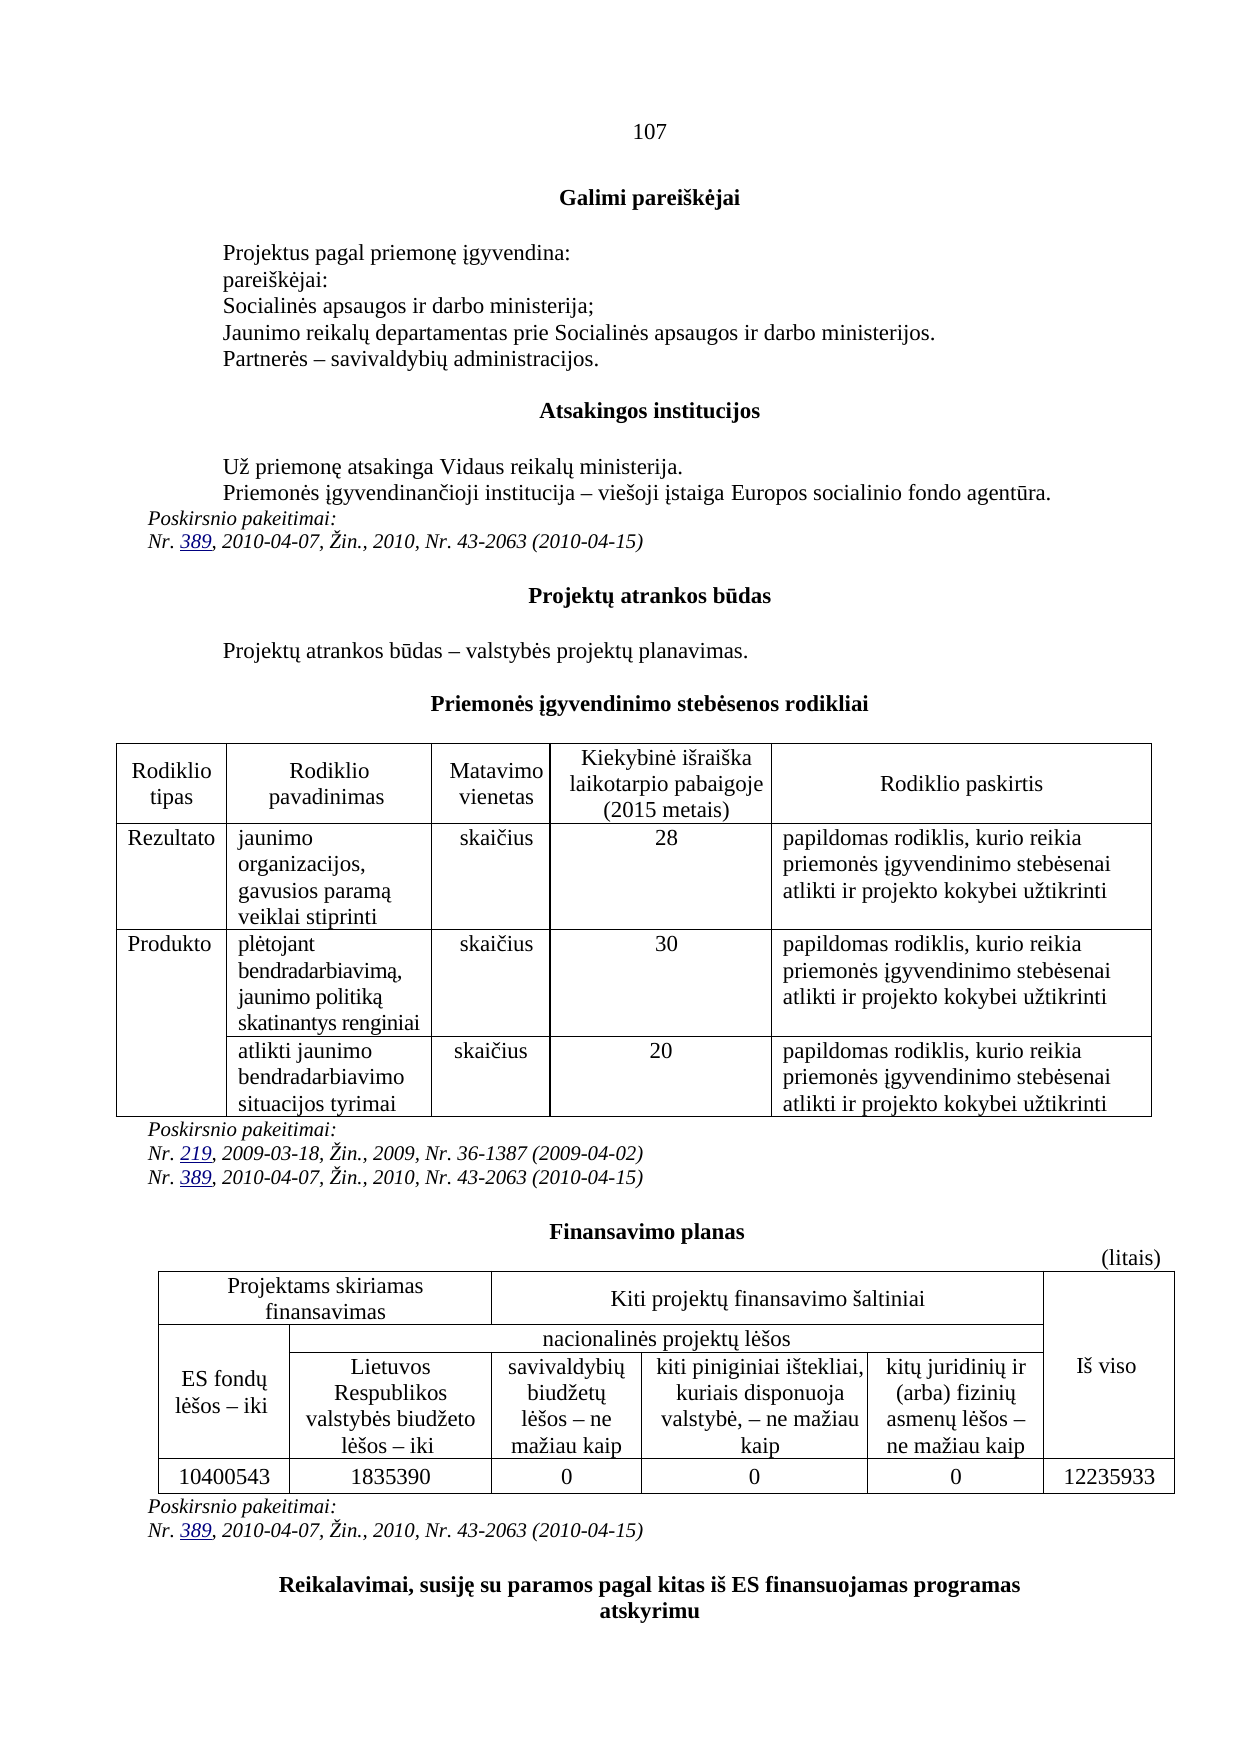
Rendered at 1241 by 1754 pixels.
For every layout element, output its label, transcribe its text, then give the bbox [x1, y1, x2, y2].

table_cell papildomas rodiklis, kurio reikia priemonės įgyvendinimo stebėsenai atlikti ir projekto kokybei užtikrinti [772, 930, 1151, 1036]
table_header Iš viso [1044, 1272, 1174, 1458]
table_cell savivaldybių biudžetų lėšos – ne mažiau kaip [492, 1353, 641, 1458]
table_cell 10400543 [159, 1459, 289, 1493]
text Projektus pagal priemonę įgyvendina: [148, 239, 1152, 266]
table_cell skaičius [432, 824, 549, 929]
text Už priemonę atsakinga Vidaus reikalų ministerija. [148, 453, 1152, 479]
text Reikalavimai, susiję su paramos pagal kitas iš ES finansuojamas programas atskyrimu [148, 1571, 1152, 1623]
text Priemonės įgyvendinančioji institucija – viešoji įstaiga Europos socialinio fondo agentūra. [148, 479, 1152, 505]
text Nr. 389, 2010-04-07, Žin., 2010, Nr. 43-2063 (2010-04-15) [148, 1518, 1152, 1542]
text pareiškėjai: [185, 266, 1152, 292]
table_header Kiekybinė išraiška laikotarpio pabaigoje (2015 metais) [551, 744, 771, 823]
table_cell plėtojant bendradarbiavimą, jaunimo politiką skatinantys renginiai [227, 930, 431, 1036]
table_header Projektams skiriamas finansavimas [159, 1272, 491, 1324]
text Poskirsnio pakeitimai: [148, 505, 1152, 529]
text Nr. 219, 2009-03-18, Žin., 2009, Nr. 36-1387 (2009-04-02) [148, 1141, 1152, 1165]
table_cell ES fondų lėšos – iki [159, 1325, 289, 1458]
table_cell kitų juridinių ir (arba) fizinių asmenų lėšos – ne mažiau kaip [868, 1353, 1043, 1458]
text Nr. 389, 2010-04-07, Žin., 2010, Nr. 43-2063 (2010-04-15) [148, 1165, 1152, 1189]
table_header Rodiklio pavadinimas [227, 744, 431, 823]
table_header Matavimo vienetas [432, 744, 549, 823]
text Priemonės įgyvendinimo stebėsenos rodikliai [148, 690, 1152, 716]
table_cell atlikti jaunimo bendradarbiavimo situacijos tyrimai [227, 1037, 431, 1116]
table_header Rodiklio tipas [117, 744, 226, 823]
text Nr. 389, 2010-04-07, Žin., 2010, Nr. 43-2063 (2010-04-15) [148, 529, 1152, 553]
text Atsakingos institucijos [148, 398, 1152, 424]
text Poskirsnio pakeitimai: [148, 1494, 1152, 1518]
table_cell 0 [868, 1459, 1043, 1493]
table_cell 30 [551, 930, 771, 1036]
table_cell 20 [551, 1037, 771, 1116]
text Socialinės apsaugos ir darbo ministerija; [185, 292, 1152, 318]
table_cell 1835390 [290, 1459, 491, 1493]
table_cell 0 [492, 1459, 641, 1493]
text Partnerės – savivaldybių administracijos. [185, 345, 1152, 371]
text Galimi pareiškėjai [148, 184, 1152, 211]
table_cell 0 [642, 1459, 867, 1493]
table_cell Produkto [117, 930, 226, 1116]
table_cell jaunimo organizacijos, gavusios paramą veiklai stiprinti [227, 824, 431, 929]
table_cell 12235933 [1044, 1459, 1174, 1493]
text Jaunimo reikalų departamentas prie Socialinės apsaugos ir darbo ministerijos. [185, 318, 1152, 345]
text Poskirsnio pakeitimai: [148, 1117, 1152, 1141]
table_header Rodiklio paskirtis [772, 744, 1151, 823]
table_header Kiti projektų finansavimo šaltiniai [492, 1272, 1043, 1324]
table_cell skaičius [432, 930, 549, 1036]
table_cell papildomas rodiklis, kurio reikia priemonės įgyvendinimo stebėsenai atlikti ir projekto kokybei užtikrinti [772, 1037, 1151, 1116]
table_cell papildomas rodiklis, kurio reikia priemonės įgyvendinimo stebėsenai atlikti ir projekto kokybei užtikrinti [772, 824, 1151, 929]
text Projektų atrankos būdas [148, 582, 1152, 609]
text Projektų atrankos būdas – valstybės projektų planavimas. [148, 637, 1152, 664]
table_cell Lietuvos Respublikos valstybės biudžeto lėšos – iki [290, 1353, 491, 1458]
text (litais) [148, 1244, 1161, 1271]
table_cell kiti piniginiai ištekliai, kuriais disponuoja valstybė, – ne mažiau kaip [642, 1353, 867, 1458]
table_cell 28 [551, 824, 771, 929]
table_cell Rezultato [117, 824, 226, 929]
text Finansavimo planas [148, 1218, 1152, 1244]
table_cell skaičius [432, 1037, 549, 1116]
table_cell nacionalinės projektų lėšos [290, 1325, 1043, 1352]
